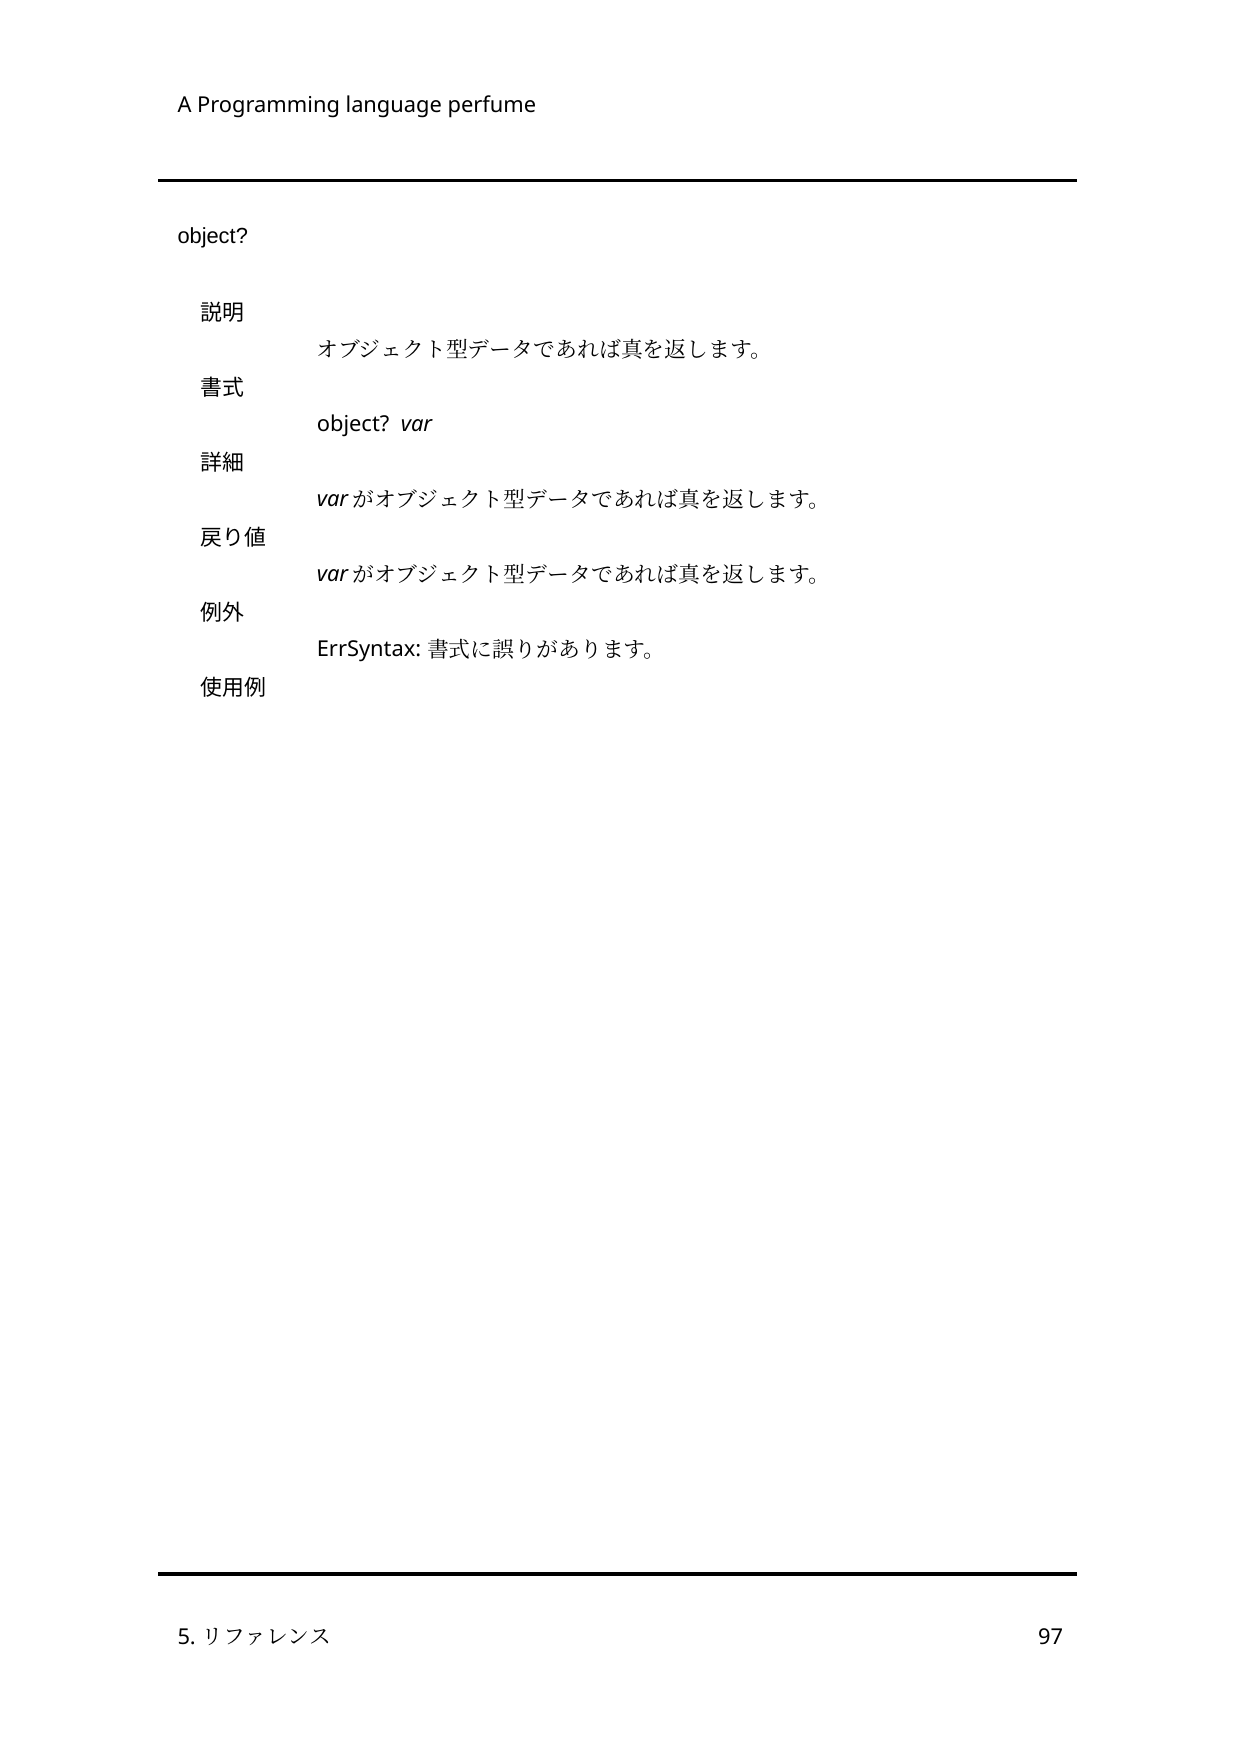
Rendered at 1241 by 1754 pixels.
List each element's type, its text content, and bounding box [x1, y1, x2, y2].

table_header 説明 [200, 292, 317, 367]
table_cell object? var [317, 367, 1063, 442]
table_cell varがオブジェクト型データであれば真を返します。 [317, 442, 1063, 517]
table_cell varがオブジェクト型データであれば真を返します。 [317, 517, 1063, 592]
table_cell 使用例 [200, 667, 317, 742]
table_cell ErrSyntax: 書式に誤りがあります。 [317, 592, 1063, 667]
subtitle object? [177, 217, 1063, 254]
table_cell [317, 667, 1063, 742]
table_cell 戻り値 [200, 517, 317, 592]
table_header オブジェクト型データであれば真を返します。 [317, 292, 1063, 367]
table_cell 書式 [200, 367, 317, 442]
table_cell 例外 [200, 592, 317, 667]
table_cell 詳細 [200, 442, 317, 517]
